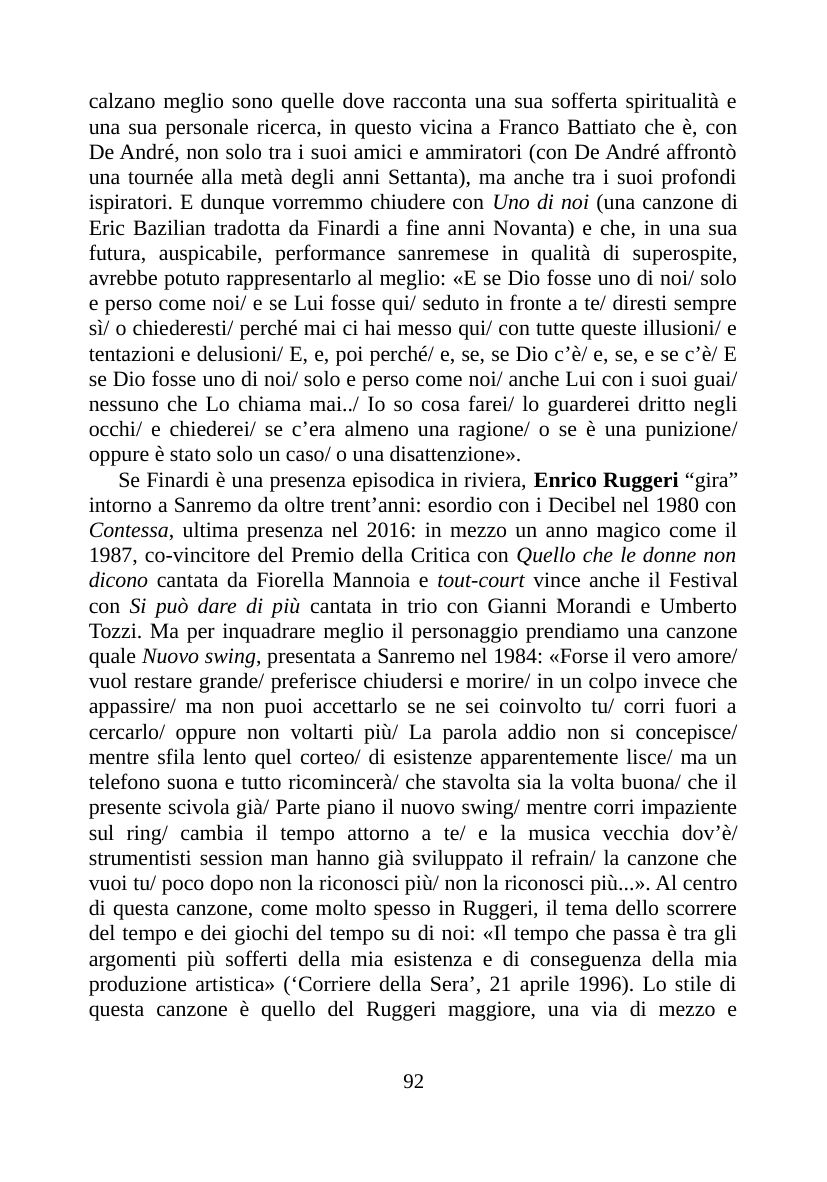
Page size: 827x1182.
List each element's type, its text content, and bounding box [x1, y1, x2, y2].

text Se Finardi è una presenza episodica in riviera, Enrico Ruggeri “gira” intorno a Sanremo da oltre trent’anni: esordio con i Decibel nel 1980 con Contessa, ultima presenza nel 2016: in mezzo un anno magico come il 1987, co-vincitore del Premio della Critica con Quello che le donne non dicono cantata da Fiorella Mannoia e tout-court vince anche il Festival con Si può dare di più cantata in trio con Gianni Morandi e Umberto Tozzi. Ma per inquadrare meglio il personaggio prendiamo una canzone quale Nuovo swing, presentata a Sanremo nel 1984: «Forse il vero amore/ vuol restare grande/ preferisce chiudersi e morire/ in un colpo invece che appassire/ ma non puoi accettarlo se ne sei coinvolto tu/ corri fuori a cercarlo/ oppure non voltarti più/ La parola addio non si concepisce/ mentre sfila lento quel corteo/ di esistenze apparentemente lisce/ ma un telefono suona e tutto ricomincerà/ che stavolta sia la volta buona/ che il presente scivola già/ Parte piano il nuovo swing/ mentre corri impaziente sul ring/ cambia il tempo attorno a te/ e la musica vecchia dov’è/ strumentisti session man hanno già sviluppato il refrain/ la canzone che vuoi tu/ poco dopo non la riconosci più/ non la riconosci più...». Al centro di questa canzone, come molto spesso in Ruggeri, il tema dello scorrere del tempo e dei giochi del tempo su di noi: «Il tempo che passa è tra gli argomenti più sofferti della mia esistenza e di conseguenza della mia produzione artistica» (‘Corriere della Sera’, 21 aprile 1996). Lo stile di questa canzone è quello del Ruggeri maggiore, una via di mezzo e [88, 467, 738, 1021]
text calzano meglio sono quelle dove racconta una sua sofferta spiritualità e una sua personale ricerca, in questo vicina a Franco Battiato che è, con De André, non solo tra i suoi amici e ammiratori (con De André affrontò una tournée alla metà degli anni Settanta), ma anche tra i suoi profondi ispiratori. E dunque vorremmo chiudere con Uno di noi (una canzone di Eric Bazilian tradotta da Finardi a fine anni Novanta) e che, in una sua futura, auspicabile, performance sanremese in qualità di superospite, avrebbe potuto rappresentarlo al meglio: «E se Dio fosse uno di noi/ solo e perso come noi/ e se Lui fosse qui/ seduto in fronte a te/ diresti sempre sì/ o chiederesti/ perché mai ci hai messo qui/ con tutte queste illusioni/ e tentazioni e delusioni/ E, e, poi perché/ e, se, se Dio c’è/ e, se, e se c’è/ E se Dio fosse uno di noi/ solo e perso come noi/ anche Lui con i suoi guai/ nessuno che Lo chiama mai../ Io so cosa farei/ lo guarderei dritto negli occhi/ e chiederei/ se c’era almeno una ragione/ o se è una punizione/ oppure è stato solo un caso/ o una disattenzione». [88, 88, 738, 467]
